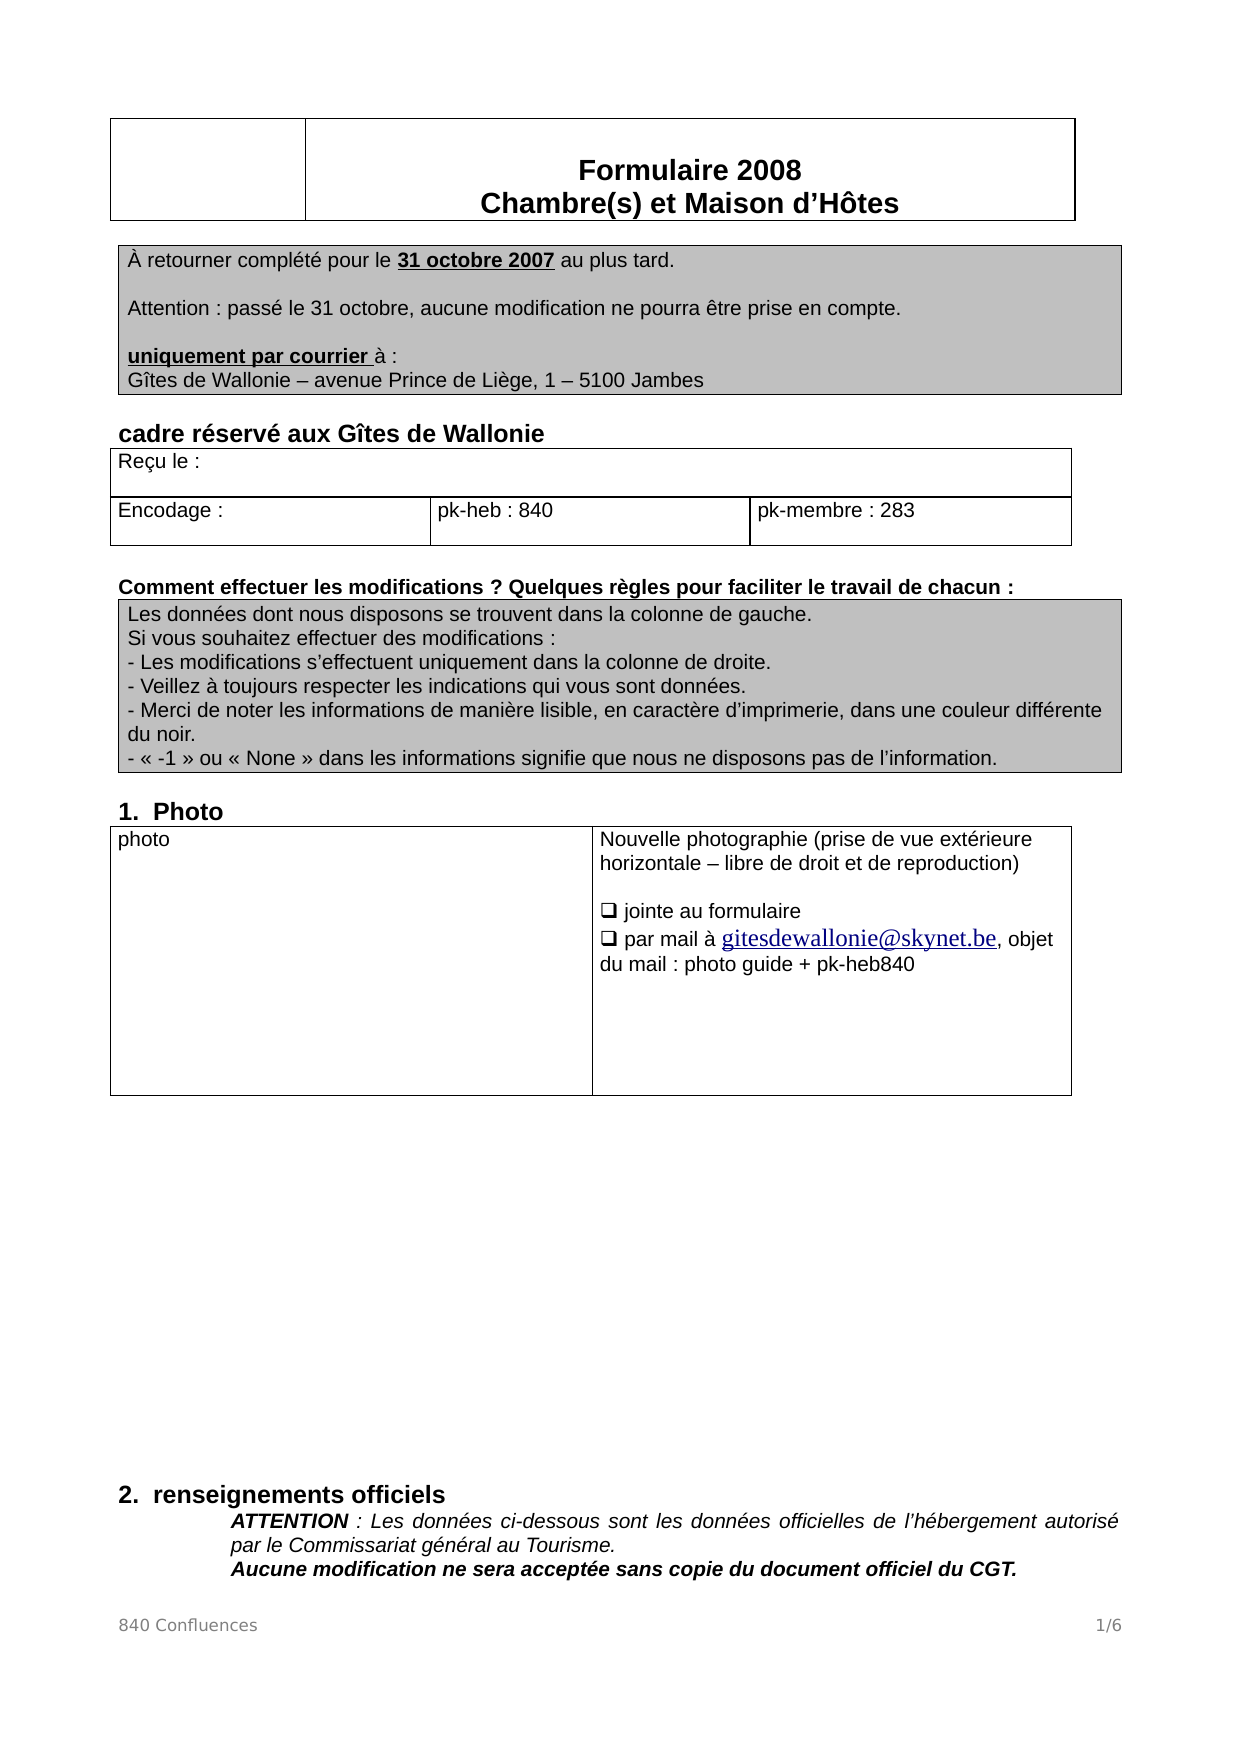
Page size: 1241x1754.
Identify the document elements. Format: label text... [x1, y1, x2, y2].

text ATTENTION : Les données ci-dessous sont les données officielles de l’hébergement autorisé par le Commissariat général au Tourisme. [231, 1508, 1122, 1556]
table_cell Encodage : [111, 498, 430, 545]
text À retourner complété pour le 31 octobre 2007 au plus tard. [119, 246, 1121, 269]
table_cell pk-heb : 840 [431, 498, 749, 545]
text Les données dont nous disposons se trouvent dans la colonne de gauche. [119, 600, 1121, 623]
table_header Reçu le : [111, 449, 1071, 496]
table_cell pk-membre : 283 [751, 498, 1071, 545]
text Comment effectuer les modifications ? Quelques règles pour faciliter le travail de chacun : [118, 575, 1122, 599]
text 2. renseignements officiels [118, 1480, 1122, 1508]
table_header Nouvelle photographie (prise de vue extérieure horizontale – libre de droit et de reproduction)  jointe au formulaire  par mail à gitesdewallonie@skynet.be, objet du mail : photo guide + pk-heb840 [593, 827, 1071, 1095]
text - « -1 » ou « None » dans les informations signifie que nous ne disposons pas de l’information. [119, 743, 1121, 772]
text Attention : passé le 31 octobre, aucune modification ne pourra être prise en compte. [119, 293, 1121, 317]
text - Veillez à toujours respecter les indications qui vous sont données. [119, 671, 1121, 695]
text Si vous souhaitez effectuer des modifications : [119, 623, 1121, 647]
text - Merci de noter les informations de manière lisible, en caractère d’imprimerie, dans une couleur différente du noir. [119, 695, 1121, 743]
text - Les modifications s’effectuent uniquement dans la colonne de droite. [119, 647, 1121, 671]
text cadre réservé aux Gîtes de Wallonie [118, 419, 1122, 447]
text 1. Photo [118, 797, 1122, 826]
text Aucune modification ne sera acceptée sans copie du document officiel du CGT. [231, 1556, 1122, 1580]
text Gîtes de Wallonie – avenue Prince de Liège, 1 – 5100 Jambes [119, 364, 1121, 394]
table_header [111, 119, 305, 220]
table_header Formulaire 2008 Chambre(s) et Maison d’Hôtes [306, 119, 1074, 220]
text uniquement par courrier à : [119, 341, 1121, 364]
table_header photo [111, 827, 592, 1095]
